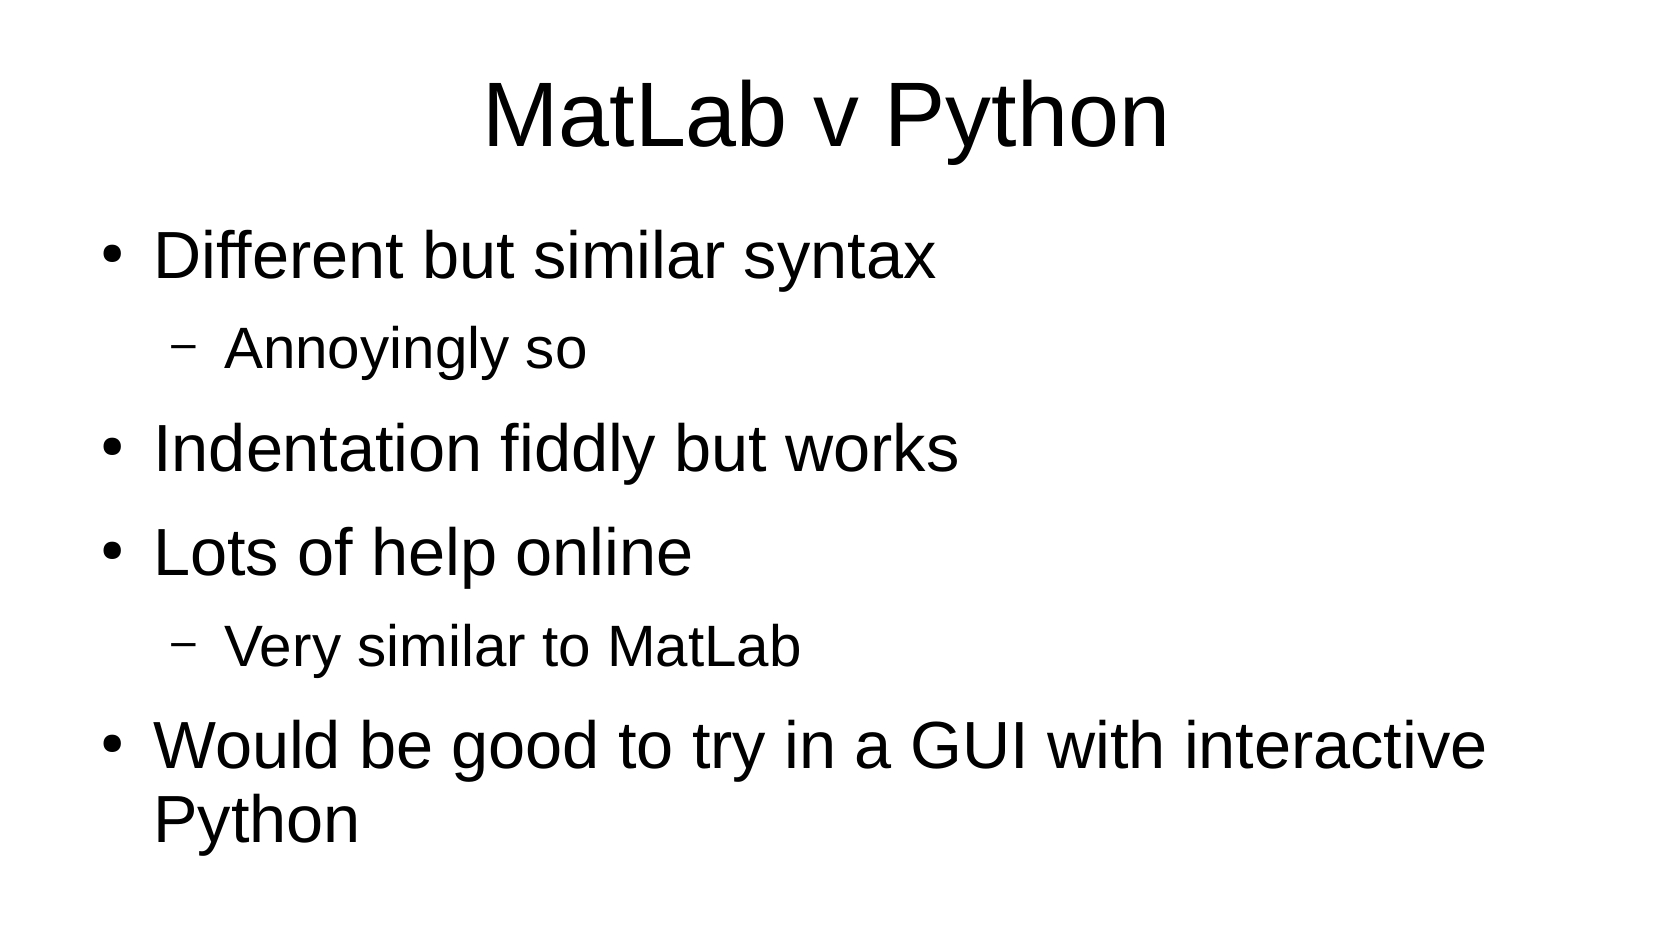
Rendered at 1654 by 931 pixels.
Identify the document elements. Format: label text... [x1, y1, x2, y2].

list Different but similar syntax Annoyingly so Indentation fiddly but works Lots of help online Very similar to MatLab Would be good to try in a GUI with interactive Python [82, 217, 1571, 875]
title MatLab v Python [82, 37, 1571, 193]
